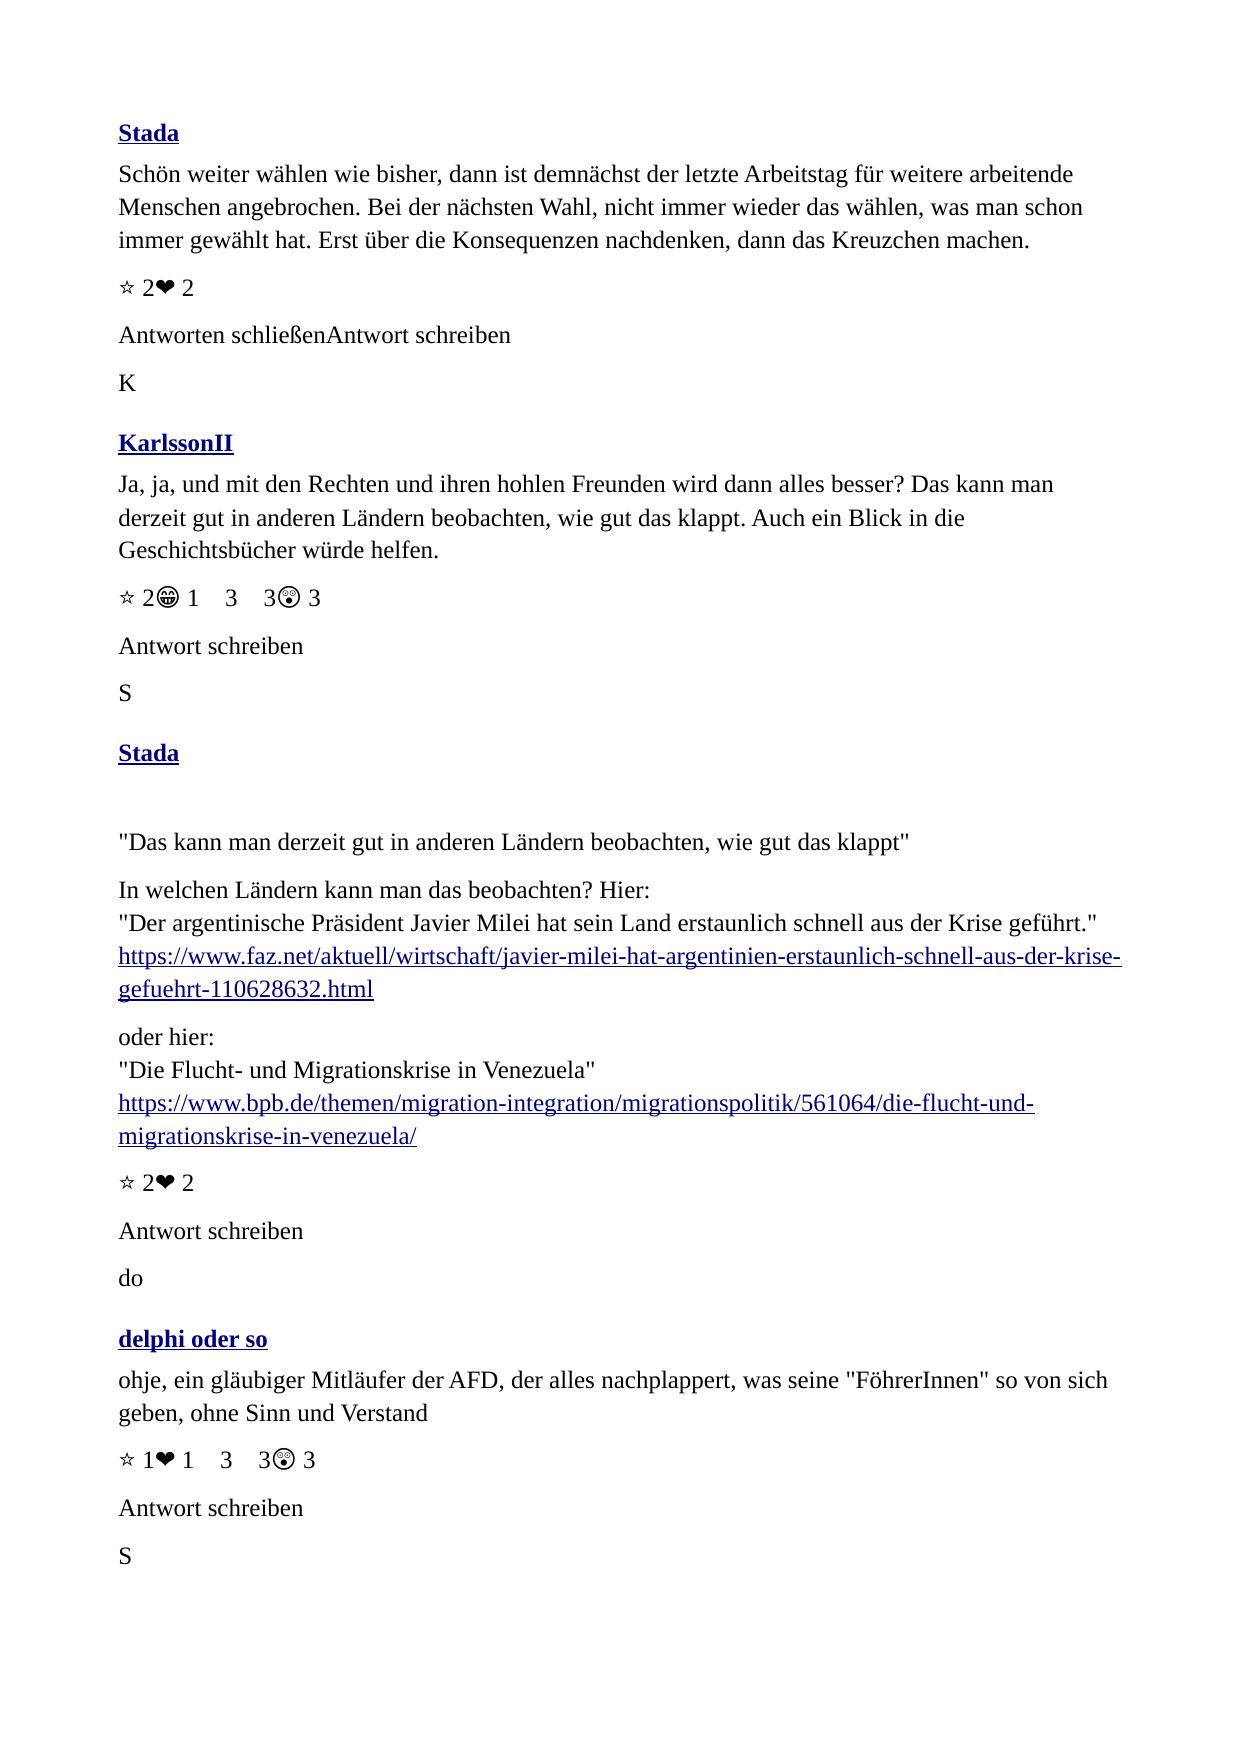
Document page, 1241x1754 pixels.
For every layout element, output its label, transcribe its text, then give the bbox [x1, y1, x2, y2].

text "Das kann man derzeit gut in anderen Ländern beobachten, wie gut das klappt" [118, 827, 1122, 856]
text ohje, ein gläubiger Mitläufer der AFD, der alles nachplappert, was seine "FöhrerInnen" so von sich geben, ohne Sinn und Verstand [118, 1365, 1122, 1427]
text oder hier: "Die Flucht- und Migrationskrise in Venezuela" https://www.bpb.de/themen/migration-integration/migrationspolitik/561064/die-flucht-und-migrationskrise-in-venezuela/ [118, 1022, 1122, 1149]
text Antworten schließenAntwort schreiben [118, 321, 1122, 349]
text Antwort schreiben [118, 1493, 1122, 1522]
text Ja, ja, und mit den Rechten und ihren hohlen Freunden wird dann alles besser? Das kann man derzeit gut in anderen Ländern beobachten, wie gut das klappt. Auch ein Blick in die Geschichtsbücher würde helfen. [118, 469, 1122, 564]
subtitle KarlssonII [118, 428, 1122, 457]
text Antwort schreiben [118, 631, 1122, 659]
text gefuehrt-110628632.html [118, 967, 1122, 1003]
text K [118, 368, 1122, 397]
subtitle delphi oder so [118, 1324, 1122, 1352]
subtitle Stada [118, 738, 1122, 767]
text do [118, 1263, 1122, 1292]
text ⭐️ 2❤️ 2 [118, 273, 1122, 302]
text S [118, 678, 1122, 707]
text ⭐️ 2❤️ 2 [118, 1168, 1122, 1197]
text Antwort schreiben [118, 1216, 1122, 1245]
subtitle Stada [118, 118, 1122, 147]
text Schön weiter wählen wie bisher, dann ist demnächst der letzte Arbeitstag für weitere arbeitende Menschen angebrochen. Bei der nächsten Wahl, nicht immer wieder das wählen, was man schon immer gewählt hat. Erst über die Konsequenzen nachdenken, dann das Kreuzchen machen. [118, 159, 1122, 254]
text S [118, 1541, 1122, 1569]
text ⭐️ 1❤️ 1🙁 3🤨 3😲 3 [118, 1446, 1122, 1474]
text ⭐️ 2😁 1🙁 3🤨 3😲 3 [118, 583, 1122, 612]
text In welchen Ländern kann man das beobachten? Hier: "Der argentinische Präsident Javier Milei hat sein Land erstaunlich schnell aus der Krise geführt." https://www.faz.net/aktuell/wirtschaft/javier-milei-hat-argentinien-erstaunlich-schnell-aus-der-krise- [118, 875, 1122, 966]
